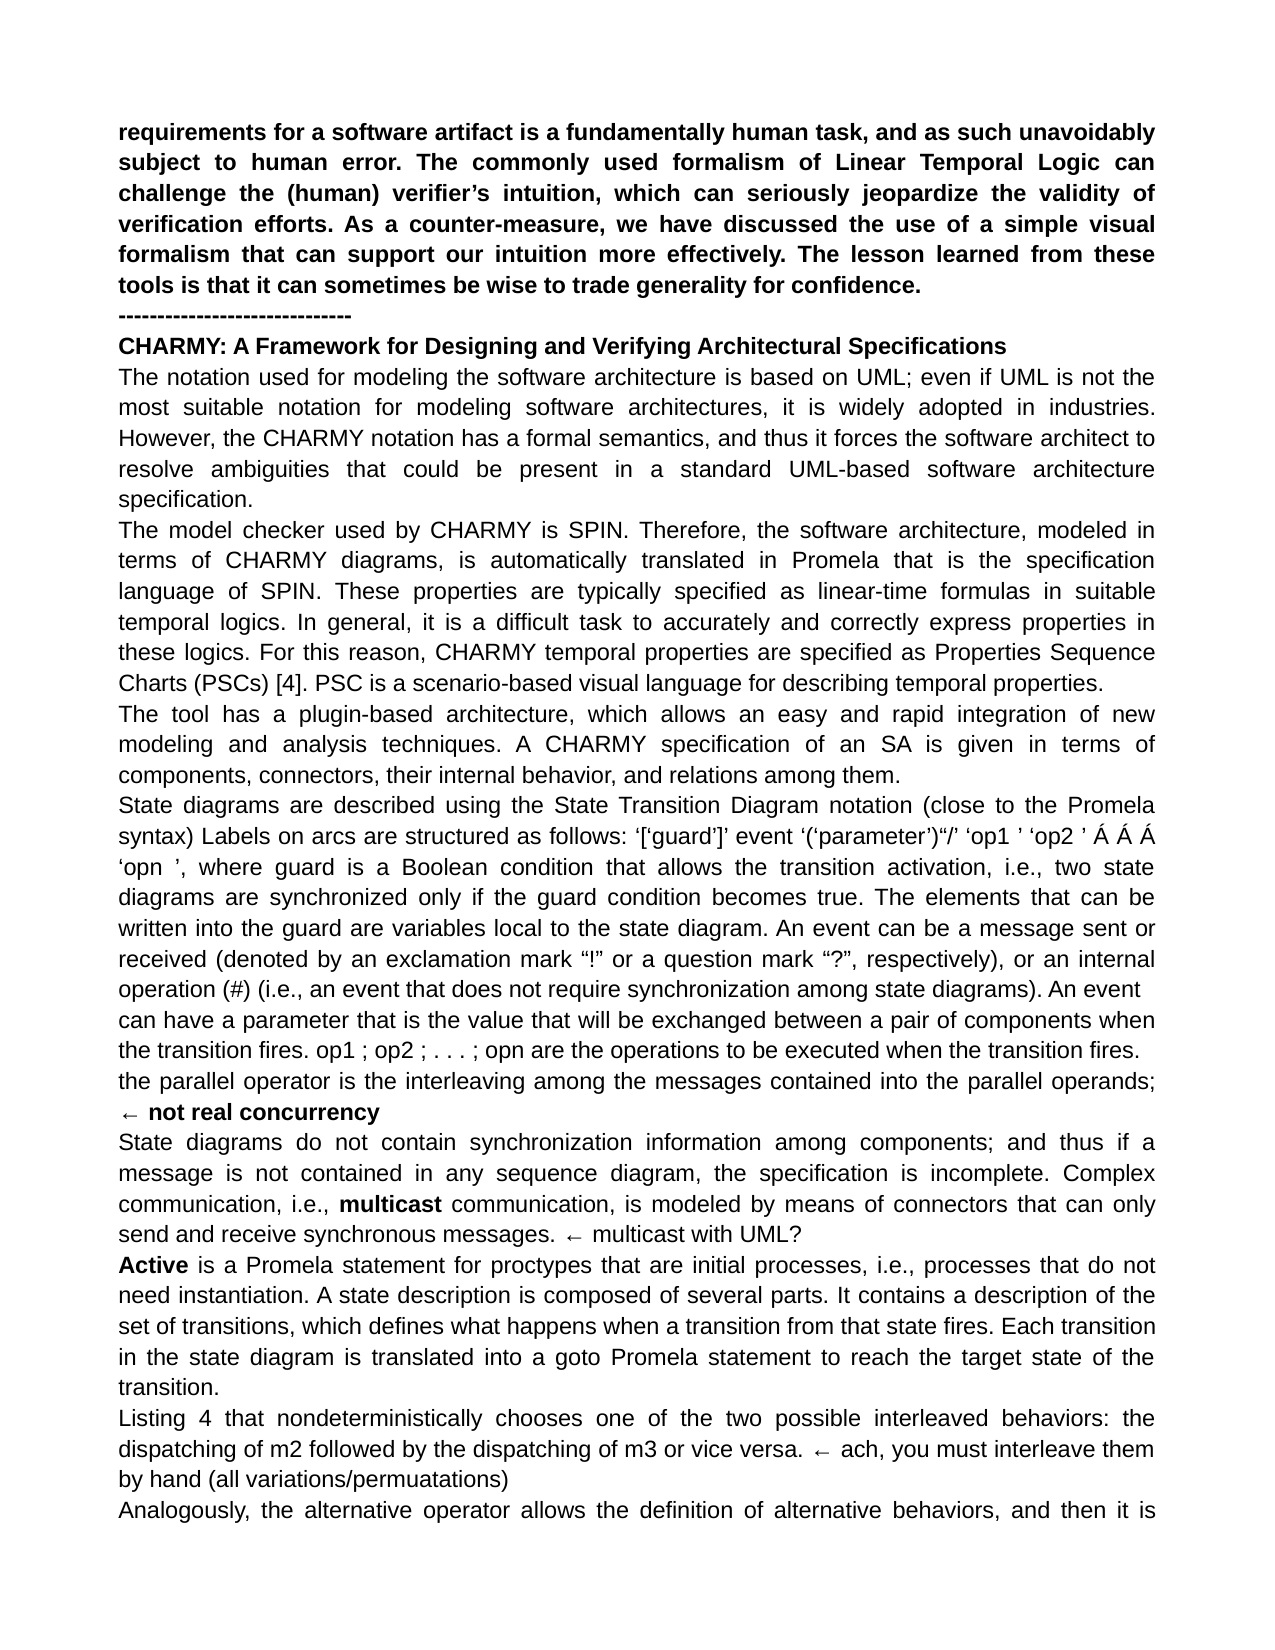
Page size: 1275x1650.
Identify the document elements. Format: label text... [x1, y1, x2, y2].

text ------------------------------ [118, 302, 1157, 329]
text the parallel operator is the interleaving among the messages contained into the parallel operands; ← not real concurrency [118, 1067, 1157, 1125]
text Active is a Promela statement for proctypes that are initial processes, i.e., processes that do not need instantiation. A state description is composed of several parts. It contains a description of the set of transitions, which defines what happens when a transition from that state fires. Each transition in the state diagram is translated into a goto Promela statement to reach the target state of the transition. [118, 1251, 1157, 1401]
text The model checker used by CHARMY is SPIN. Therefore, the software architecture, modeled in terms of CHARMY diagrams, is automatically translated in Promela that is the specification language of SPIN. These properties are typically specified as linear-time formulas in suitable temporal logics. In general, it is a difficult task to accurately and correctly express properties in these logics. For this reason, CHARMY temporal properties are specified as Properties Sequence Charts (PSCs) [4]. PSC is a scenario-based visual language for describing temporal properties. [118, 516, 1157, 696]
text can have a parameter that is the value that will be exchanged between a pair of components when the transition fires. op1 ; op2 ; . . . ; opn are the operations to be executed when the transition fires. [118, 1006, 1157, 1064]
text CHARMY: A Framework for Designing and Verifying Architectural Specifications [118, 332, 1157, 359]
text State diagrams are described using the State Transition Diagram notation (close to the Promela syntax) Labels on arcs are structured as follows: ‘[‘guard’]’ event ‘(‘parameter’)“/’ ‘op1 ’ ‘op2 ’ Á Á Á ‘opn ’, where guard is a Boolean condition that allows the transition activation, i.e., two state diagrams are synchronized only if the guard condition becomes true. The elements that can be written into the guard are variables local to the state diagram. An event can be a message sent or received (denoted by an exclamation mark “!” or a question mark “?”, respectively), or an internal operation (#) (i.e., an event that does not require synchronization among state diagrams). An event [118, 792, 1157, 1002]
text The tool has a plugin-based architecture, which allows an easy and rapid integration of new modeling and analysis techniques. A CHARMY specification of an SA is given in terms of components, connectors, their internal behavior, and relations among them. [118, 700, 1157, 788]
text The notation used for modeling the software architecture is based on UML; even if UML is not the most suitable notation for modeling software architectures, it is widely adopted in industries. However, the CHARMY notation has a formal semantics, and thus it forces the software architect to resolve ambiguities that could be present in a standard UML-based software architecture specification. [118, 363, 1157, 512]
text requirements for a software artifact is a fundamentally human task, and as such unavoidably subject to human error. The commonly used formalism of Linear Temporal Logic can challenge the (human) verifier’s intuition, which can seriously jeopardize the validity of verification efforts. As a counter-measure, we have discussed the use of a simple visual formalism that can support our intuition more effectively. The lesson learned from these tools is that it can sometimes be wise to trade generality for confidence. [118, 118, 1157, 298]
text Analogously, the alternative operator allows the definition of alternative behaviors, and then it is [118, 1496, 1157, 1523]
text Listing 4 that nondeterministically chooses one of the two possible interleaved behaviors: the dispatching of m2 followed by the dispatching of m3 or vice versa. ← ach, you must interleave them by hand (all variations/permuatations) [118, 1404, 1157, 1492]
text State diagrams do not contain synchronization information among components; and thus if a message is not contained in any sequence diagram, the specification is incomplete. Complex communication, i.e., multicast communication, is modeled by means of connectors that can only send and receive synchronous messages. ← multicast with UML? [118, 1129, 1157, 1247]
